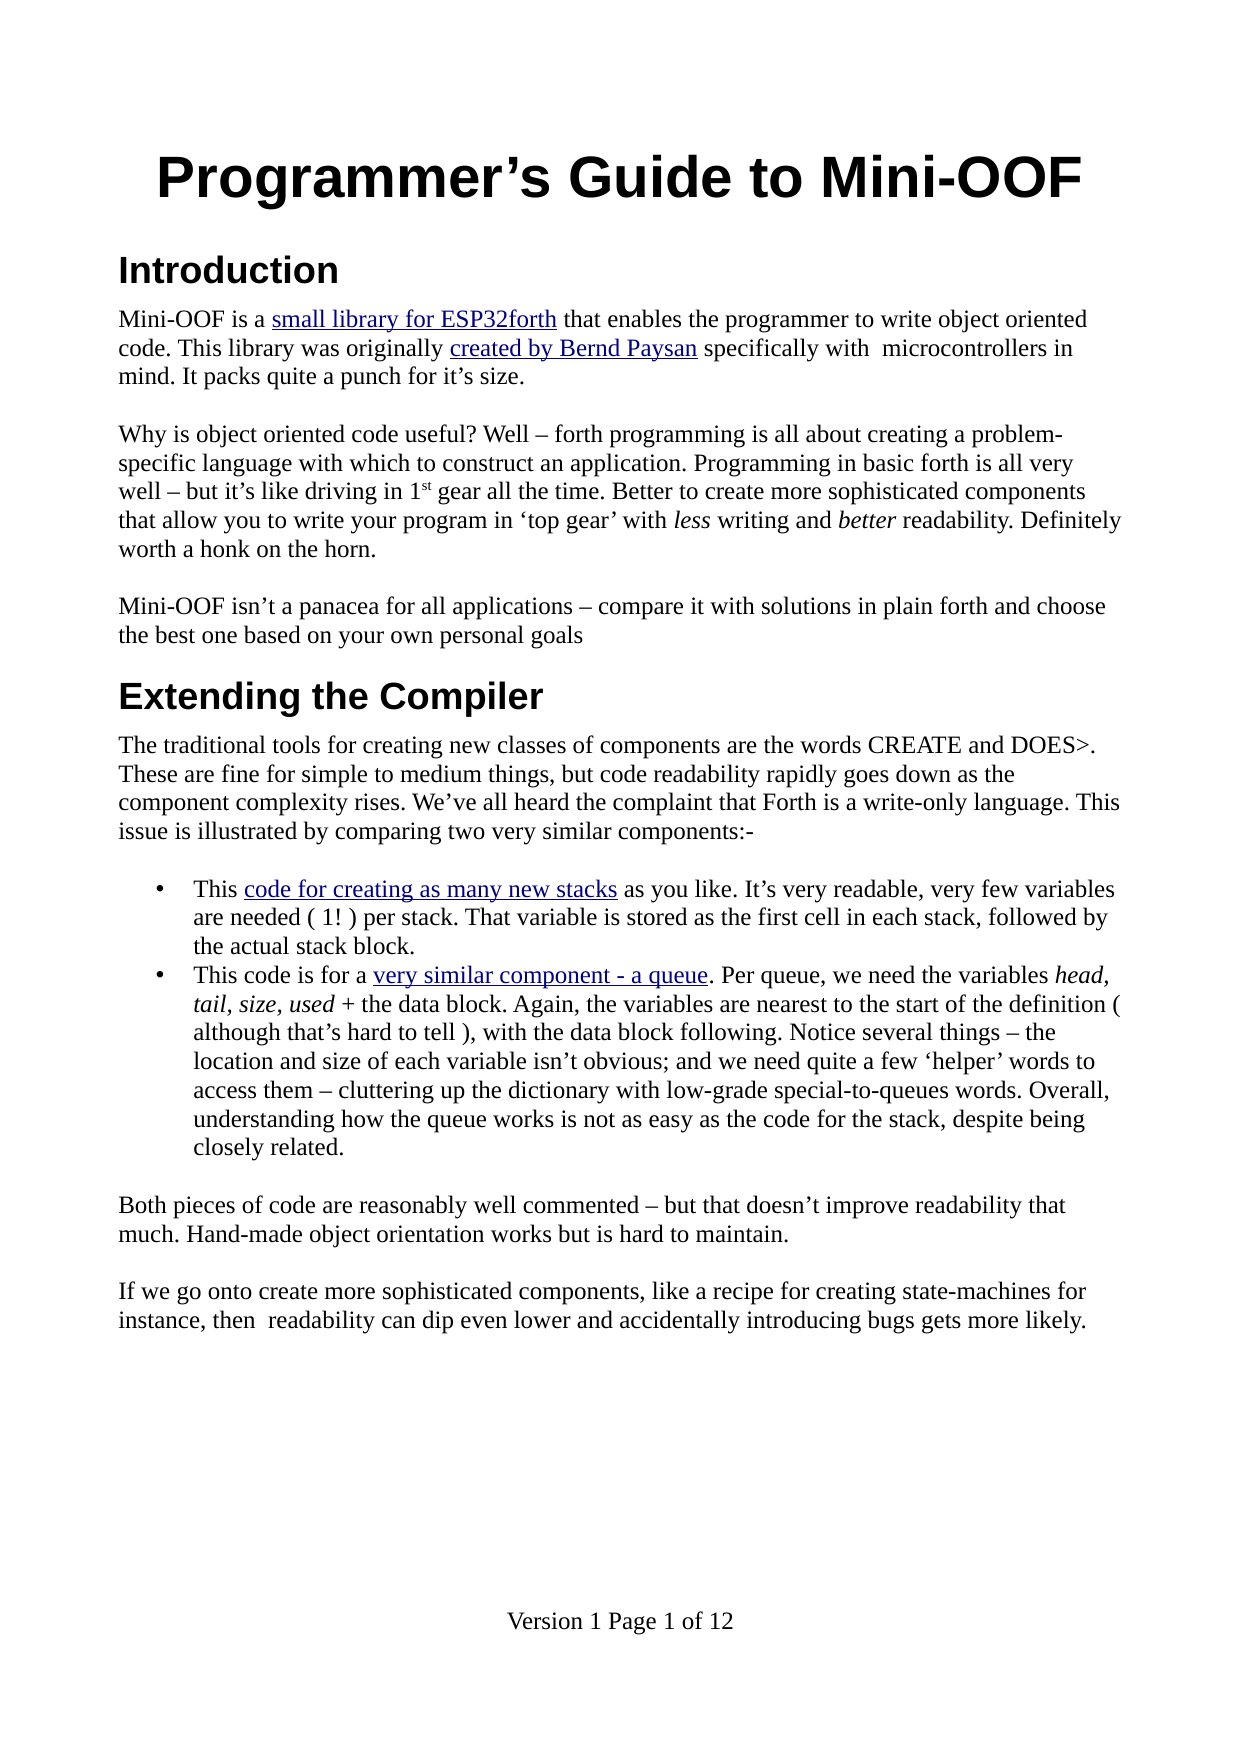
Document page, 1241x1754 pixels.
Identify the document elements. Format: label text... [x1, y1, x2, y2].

text If we go onto create more sophisticated components, like a recipe for creating state-machines for instance, then readability can dip even lower and accidentally introducing bugs gets more likely. [118, 1276, 1122, 1334]
text The traditional tools for creating new classes of components are the words CREATE and DOES>. These are fine for simple to medium things, but code readability rapidly goes down as the component complexity rises. We’ve all heard the complaint that Forth is a write-only language. This issue is illustrated by comparing two very similar components:- [118, 730, 1122, 845]
list This code is for a very similar component - a queue. Per queue, we need the variables head, tail, size, used + the data block. Again, the variables are nearest to the start of the definition ( although that’s hard to tell ), with the data block following. Notice several things – the location and size of each variable isn’t obvious; and we need quite a few ‘helper’ words to access them – cluttering up the dictionary with low-grade special-to-queues words. Overall, understanding how the queue works is not as easy as the code for the stack, despite being closely related. [156, 960, 1122, 1161]
text Both pieces of code are reasonably well commented – but that doesn’t improve readability that much. Hand-made object orientation works but is hard to maintain. [118, 1190, 1122, 1247]
subtitle Introduction [118, 248, 1122, 291]
title Programmer’s Guide to Mini-OOF [118, 143, 1122, 210]
subtitle Extending the Compiler [118, 674, 1122, 717]
list This code for creating as many new stacks as you like. It’s very readable, very few variables are needed ( 1! ) per stack. That variable is stored as the first cell in each stack, followed by the actual stack block. [156, 874, 1122, 960]
text Mini-OOF isn’t a panacea for all applications – compare it with solutions in plain forth and choose the best one based on your own personal goals [118, 591, 1122, 649]
text Mini-OOF is a small library for ESP32forth that enables the programmer to write object oriented code. This library was originally created by Bernd Paysan specifically with microcontrollers in mind. It packs quite a punch for it’s size. [118, 304, 1122, 390]
text Why is object oriented code useful? Well – forth programming is all about creating a problem-specific language with which to construct an application. Programming in basic forth is all very well – but it’s like driving in 1st gear all the time. Better to create more sophisticated components that allow you to write your program in ‘top gear’ with less writing and better readability. Definitely worth a honk on the horn. [118, 419, 1122, 563]
